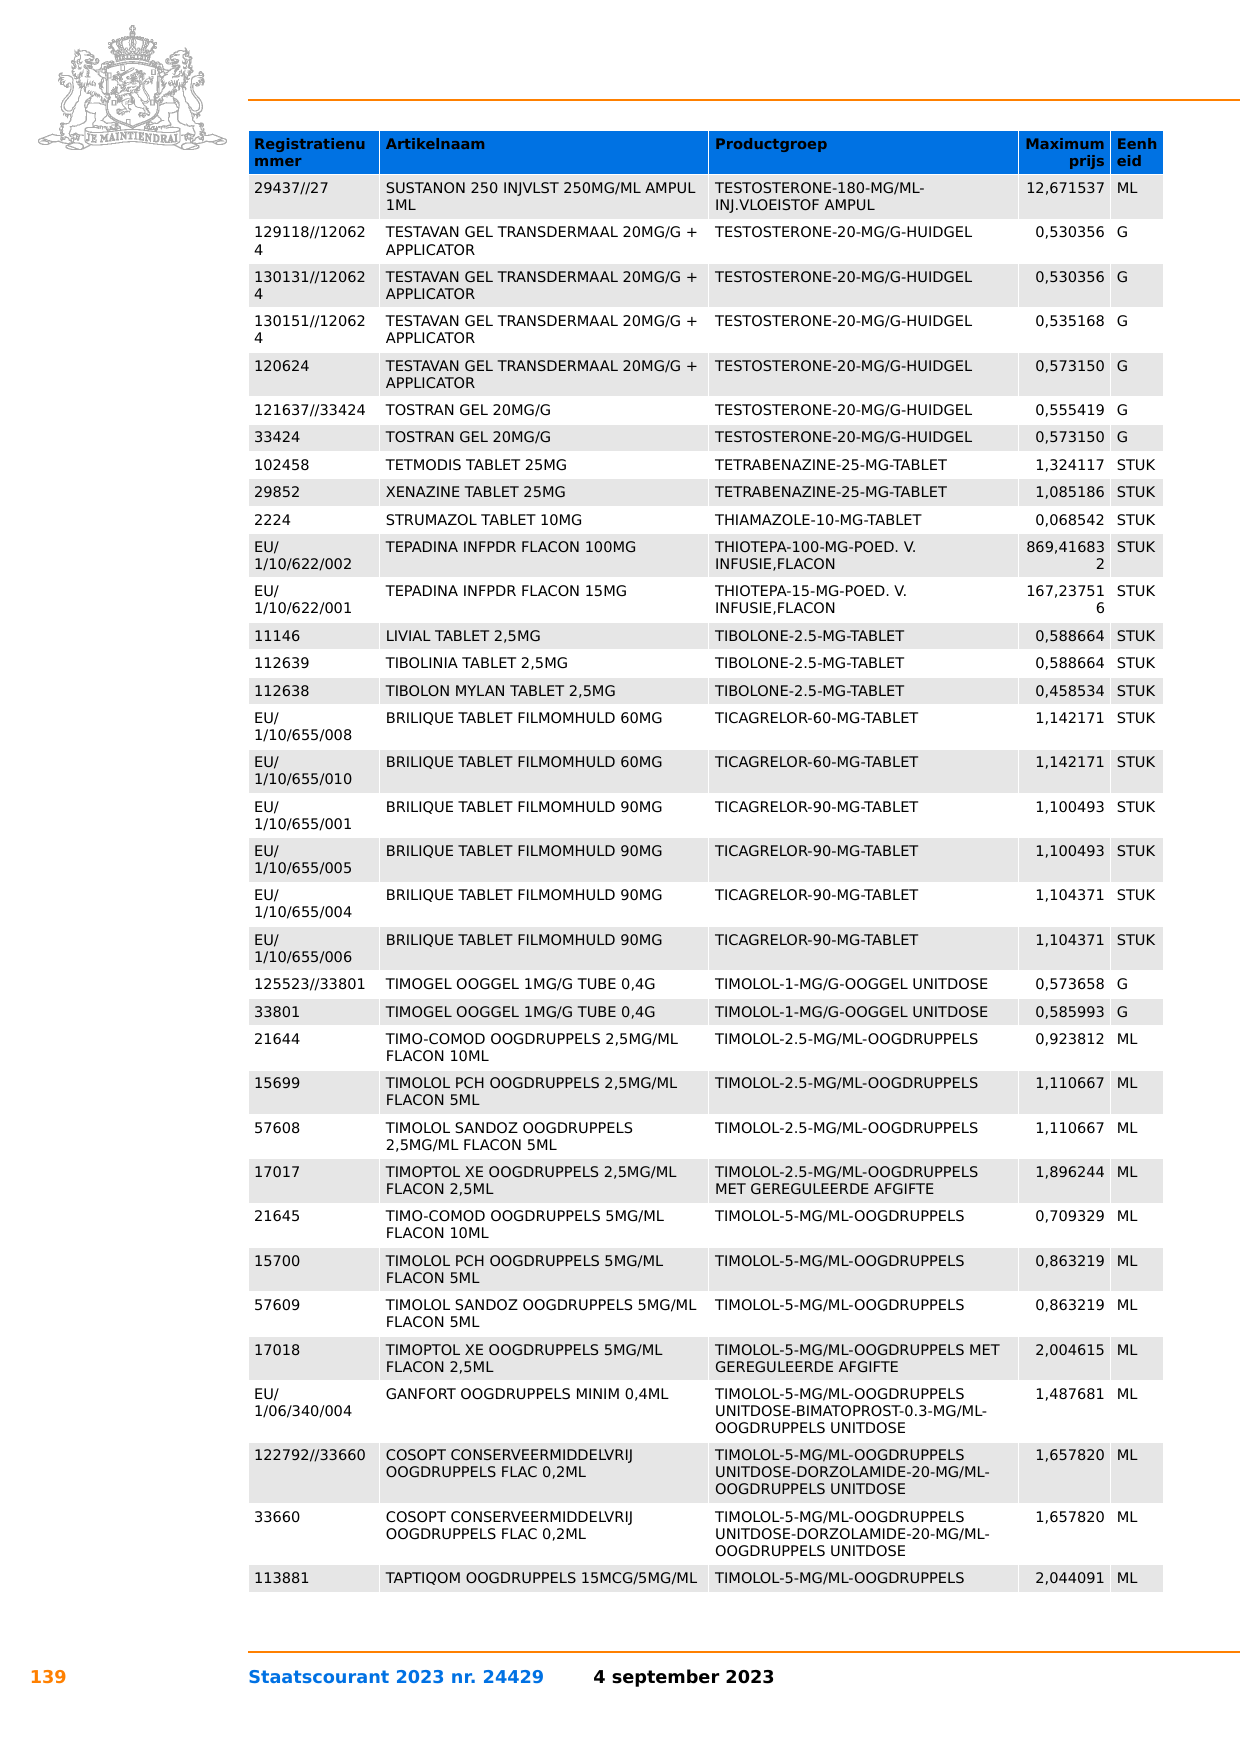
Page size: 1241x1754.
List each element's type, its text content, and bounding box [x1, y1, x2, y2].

table_cell TIBOLINIA TABLET 2,5MG [380, 650, 708, 677]
table_cell G [1111, 425, 1163, 451]
table_cell 1,110667 [1019, 1071, 1110, 1114]
table_cell TIMOGEL OOGGEL 1MG/G TUBE 0,4G [380, 999, 708, 1025]
table_cell STUK [1111, 650, 1163, 677]
table_cell 0,573150 [1019, 425, 1110, 451]
table_cell 1,657820 [1019, 1504, 1110, 1564]
table_cell ML [1111, 1248, 1163, 1291]
table_cell 167,237516 [1019, 579, 1110, 622]
table_cell XENAZINE TABLET 25MG [380, 479, 708, 506]
table_cell LIVIAL TABLET 2,5MG [380, 623, 708, 649]
table_cell 130151//120624 [249, 309, 379, 352]
table_cell TIBOLON MYLAN TABLET 2,5MG [380, 678, 708, 704]
table_cell THIOTEPA-100-MG-POED. V. INFUSIE,FLACON [709, 534, 1018, 577]
table_cell TETRABENAZINE-25-MG-TABLET [709, 452, 1018, 478]
table_cell TICAGRELOR-60-MG-TABLET [709, 750, 1018, 793]
table_cell SUSTANON 250 INJVLST 250MG/ML AMPUL 1ML [380, 175, 708, 219]
table_cell 0,068542 [1019, 507, 1110, 533]
table_cell STRUMAZOL TABLET 10MG [380, 507, 708, 533]
table_cell ML [1111, 1504, 1163, 1564]
table_cell TETRABENAZINE-25-MG-TABLET [709, 479, 1018, 506]
table_cell STUK [1111, 794, 1163, 837]
table_cell COSOPT CONSERVEERMIDDELVRIJ OOGDRUPPELS FLAC 0,2ML [380, 1504, 708, 1564]
table_cell 121637//33424 [249, 397, 379, 423]
table_cell 0,923812 [1019, 1026, 1110, 1069]
table_cell TIMOLOL-5-MG/ML-OOGDRUPPELS [709, 1248, 1018, 1291]
table_cell TEPADINA INFPDR FLACON 15MG [380, 579, 708, 622]
table_cell THIOTEPA-15-MG-POED. V. INFUSIE,FLACON [709, 579, 1018, 622]
table_cell TIMO-COMOD OOGDRUPPELS 2,5MG/ML FLACON 10ML [380, 1026, 708, 1069]
table_cell 0,709329 [1019, 1204, 1110, 1247]
table_cell TICAGRELOR-90-MG-TABLET [709, 927, 1018, 970]
table_cell ML [1111, 1337, 1163, 1380]
table_cell STUK [1111, 507, 1163, 533]
table_cell TIMOLOL-1-MG/G-OOGGEL UNITDOSE [709, 999, 1018, 1025]
table_cell TIMOLOL-1-MG/G-OOGGEL UNITDOSE [709, 971, 1018, 998]
table_cell BRILIQUE TABLET FILMOMHULD 60MG [380, 750, 708, 793]
table_cell STUK [1111, 883, 1163, 926]
table_cell 17017 [249, 1159, 379, 1203]
table_cell EU/1/10/655/008 [249, 705, 379, 748]
table_cell STUK [1111, 579, 1163, 622]
table_cell 0,863219 [1019, 1293, 1110, 1336]
table_cell 0,585993 [1019, 999, 1110, 1025]
table_cell 33660 [249, 1504, 379, 1564]
table_cell 113881 [249, 1565, 379, 1592]
table_cell 1,104371 [1019, 927, 1110, 970]
table_cell G [1111, 309, 1163, 352]
table_cell TIMOLOL-5-MG/ML-OOGDRUPPELS UNITDOSE-DORZOLAMIDE-20-MG/ML-OOGDRUPPELS UNITDOSE [709, 1504, 1018, 1564]
table_cell 112639 [249, 650, 379, 677]
table_cell 0,588664 [1019, 650, 1110, 677]
table_cell STUK [1111, 479, 1163, 506]
table_cell STUK [1111, 623, 1163, 649]
table_cell ML [1111, 1204, 1163, 1247]
table_cell ML [1111, 1026, 1163, 1069]
table_cell TIMOLOL SANDOZ OOGDRUPPELS 2,5MG/ML FLACON 5ML [380, 1115, 708, 1158]
table_cell 15699 [249, 1071, 379, 1114]
table_cell STUK [1111, 534, 1163, 577]
table_cell EU/1/10/655/004 [249, 883, 379, 926]
table_cell 12,671537 [1019, 175, 1110, 219]
table_cell TAPTIQOM OOGDRUPPELS 15MCG/5MG/ML [380, 1565, 708, 1592]
table_cell 15700 [249, 1248, 379, 1291]
table_cell EU/1/10/655/005 [249, 838, 379, 882]
table_cell TESTOSTERONE-20-MG/G-HUIDGEL [709, 309, 1018, 352]
table_cell TICAGRELOR-60-MG-TABLET [709, 705, 1018, 748]
table_cell 1,896244 [1019, 1159, 1110, 1203]
table_cell BRILIQUE TABLET FILMOMHULD 90MG [380, 927, 708, 970]
table_cell 1,100493 [1019, 838, 1110, 882]
table_cell 2,004615 [1019, 1337, 1110, 1380]
table_cell EU/1/10/622/002 [249, 534, 379, 577]
table_cell BRILIQUE TABLET FILMOMHULD 60MG [380, 705, 708, 748]
table_cell 0,530356 [1019, 220, 1110, 263]
table_cell 1,110667 [1019, 1115, 1110, 1158]
table_cell 33801 [249, 999, 379, 1025]
table_cell TESTOSTERONE-20-MG/G-HUIDGEL [709, 220, 1018, 263]
picture [38, 25, 227, 150]
table_cell TESTAVAN GEL TRANSDERMAAL 20MG/G + APPLICATOR [380, 264, 708, 307]
table_cell 0,573658 [1019, 971, 1110, 998]
table_cell 102458 [249, 452, 379, 478]
table_cell 130131//120624 [249, 264, 379, 307]
table_cell 1,324117 [1019, 452, 1110, 478]
table_cell TICAGRELOR-90-MG-TABLET [709, 794, 1018, 837]
table_cell 0,555419 [1019, 397, 1110, 423]
table_cell G [1111, 397, 1163, 423]
table_header Productgroep [709, 131, 1018, 174]
table_cell ML [1111, 1071, 1163, 1114]
table_cell ML [1111, 1381, 1163, 1441]
table_cell 129118//120624 [249, 220, 379, 263]
table_cell TIMOLOL-2.5-MG/ML-OOGDRUPPELS [709, 1115, 1018, 1158]
table_cell G [1111, 971, 1163, 998]
table_cell TEPADINA INFPDR FLACON 100MG [380, 534, 708, 577]
table_cell 1,085186 [1019, 479, 1110, 506]
table_cell BRILIQUE TABLET FILMOMHULD 90MG [380, 794, 708, 837]
table_cell TIBOLONE-2.5-MG-TABLET [709, 650, 1018, 677]
table_cell 1,104371 [1019, 883, 1110, 926]
table_cell 1,657820 [1019, 1443, 1110, 1503]
table_cell 112638 [249, 678, 379, 704]
table_cell TIMOPTOL XE OOGDRUPPELS 2,5MG/ML FLACON 2,5ML [380, 1159, 708, 1203]
table_cell TIMOLOL-5-MG/ML-OOGDRUPPELS UNITDOSE-BIMATOPROST-0.3-MG/ML-OOGDRUPPELS UNITDOSE [709, 1381, 1018, 1441]
table_cell TESTAVAN GEL TRANSDERMAAL 20MG/G + APPLICATOR [380, 220, 708, 263]
table_cell 122792//33660 [249, 1443, 379, 1503]
table_header Artikelnaam [380, 131, 708, 174]
table_cell TIMOLOL PCH OOGDRUPPELS 2,5MG/ML FLACON 5ML [380, 1071, 708, 1114]
table_cell TICAGRELOR-90-MG-TABLET [709, 838, 1018, 882]
table_cell EU/1/10/655/010 [249, 750, 379, 793]
table_cell 1,142171 [1019, 750, 1110, 793]
table_cell EU/1/06/340/004 [249, 1381, 379, 1441]
table_cell STUK [1111, 705, 1163, 748]
table_cell 17018 [249, 1337, 379, 1380]
table_cell TETMODIS TABLET 25MG [380, 452, 708, 478]
table_cell 0,588664 [1019, 623, 1110, 649]
table_cell 21644 [249, 1026, 379, 1069]
table_cell BRILIQUE TABLET FILMOMHULD 90MG [380, 838, 708, 882]
table_cell 125523//33801 [249, 971, 379, 998]
table_cell TIMOLOL SANDOZ OOGDRUPPELS 5MG/ML FLACON 5ML [380, 1293, 708, 1336]
table_cell ML [1111, 1565, 1163, 1592]
table_cell 1,487681 [1019, 1381, 1110, 1441]
table_cell TICAGRELOR-90-MG-TABLET [709, 883, 1018, 926]
table_cell EU/1/10/655/001 [249, 794, 379, 837]
table_cell STUK [1111, 927, 1163, 970]
table_cell GANFORT OOGDRUPPELS MINIM 0,4ML [380, 1381, 708, 1441]
table_cell TIMOLOL-5-MG/ML-OOGDRUPPELS [709, 1565, 1018, 1592]
table_cell TESTAVAN GEL TRANSDERMAAL 20MG/G + APPLICATOR [380, 309, 708, 352]
table_header Registratienummer [249, 131, 379, 174]
table_cell TESTOSTERONE-180-MG/ML-INJ.VLOEISTOF AMPUL [709, 175, 1018, 219]
table_cell TIMOGEL OOGGEL 1MG/G TUBE 0,4G [380, 971, 708, 998]
table_cell 1,142171 [1019, 705, 1110, 748]
table_cell 29852 [249, 479, 379, 506]
table_cell TESTAVAN GEL TRANSDERMAAL 20MG/G + APPLICATOR [380, 353, 708, 396]
table_cell TIMO-COMOD OOGDRUPPELS 5MG/ML FLACON 10ML [380, 1204, 708, 1247]
table_cell STUK [1111, 838, 1163, 882]
table_cell TIBOLONE-2.5-MG-TABLET [709, 623, 1018, 649]
table_cell TESTOSTERONE-20-MG/G-HUIDGEL [709, 264, 1018, 307]
table_cell TIMOLOL-5-MG/ML-OOGDRUPPELS MET GEREGULEERDE AFGIFTE [709, 1337, 1018, 1380]
table_cell TOSTRAN GEL 20MG/G [380, 425, 708, 451]
table_cell TIBOLONE-2.5-MG-TABLET [709, 678, 1018, 704]
table_cell 0,573150 [1019, 353, 1110, 396]
table_cell THIAMAZOLE-10-MG-TABLET [709, 507, 1018, 533]
table_cell 0,535168 [1019, 309, 1110, 352]
table_cell G [1111, 264, 1163, 307]
table_cell G [1111, 220, 1163, 263]
table_cell 0,530356 [1019, 264, 1110, 307]
table_cell 57608 [249, 1115, 379, 1158]
table_cell TESTOSTERONE-20-MG/G-HUIDGEL [709, 397, 1018, 423]
table_cell TESTOSTERONE-20-MG/G-HUIDGEL [709, 353, 1018, 396]
table_cell TESTOSTERONE-20-MG/G-HUIDGEL [709, 425, 1018, 451]
table_cell 0,458534 [1019, 678, 1110, 704]
table_cell TIMOPTOL XE OOGDRUPPELS 5MG/ML FLACON 2,5ML [380, 1337, 708, 1380]
table_cell 0,863219 [1019, 1248, 1110, 1291]
table_cell TIMOLOL-2.5-MG/ML-OOGDRUPPELS [709, 1026, 1018, 1069]
table_cell 2224 [249, 507, 379, 533]
table_cell ML [1111, 1443, 1163, 1503]
table_header Eenheid [1111, 131, 1163, 174]
table_cell 21645 [249, 1204, 379, 1247]
table_cell STUK [1111, 452, 1163, 478]
table_cell G [1111, 353, 1163, 396]
table_cell TIMOLOL-5-MG/ML-OOGDRUPPELS [709, 1293, 1018, 1336]
table_cell 1,100493 [1019, 794, 1110, 837]
table_cell G [1111, 999, 1163, 1025]
table_cell 33424 [249, 425, 379, 451]
table_cell TIMOLOL PCH OOGDRUPPELS 5MG/ML FLACON 5ML [380, 1248, 708, 1291]
table_cell ML [1111, 1159, 1163, 1203]
table_cell TIMOLOL-2.5-MG/ML-OOGDRUPPELS MET GEREGULEERDE AFGIFTE [709, 1159, 1018, 1203]
table_cell 120624 [249, 353, 379, 396]
table_cell ML [1111, 1115, 1163, 1158]
table_cell 29437//27 [249, 175, 379, 219]
table_cell STUK [1111, 678, 1163, 704]
table_cell 869,416832 [1019, 534, 1110, 577]
table_cell TOSTRAN GEL 20MG/G [380, 397, 708, 423]
table_cell 2,044091 [1019, 1565, 1110, 1592]
table_cell TIMOLOL-5-MG/ML-OOGDRUPPELS [709, 1204, 1018, 1247]
table_cell 57609 [249, 1293, 379, 1336]
table_cell TIMOLOL-2.5-MG/ML-OOGDRUPPELS [709, 1071, 1018, 1114]
table_cell COSOPT CONSERVEERMIDDELVRIJ OOGDRUPPELS FLAC 0,2ML [380, 1443, 708, 1503]
table_cell EU/1/10/655/006 [249, 927, 379, 970]
table_cell TIMOLOL-5-MG/ML-OOGDRUPPELS UNITDOSE-DORZOLAMIDE-20-MG/ML-OOGDRUPPELS UNITDOSE [709, 1443, 1018, 1503]
table_cell ML [1111, 1293, 1163, 1336]
table_cell EU/1/10/622/001 [249, 579, 379, 622]
table_header Maximumprijs [1019, 131, 1110, 174]
table_cell BRILIQUE TABLET FILMOMHULD 90MG [380, 883, 708, 926]
table_cell STUK [1111, 750, 1163, 793]
table_cell ML [1111, 175, 1163, 219]
table_cell 11146 [249, 623, 379, 649]
